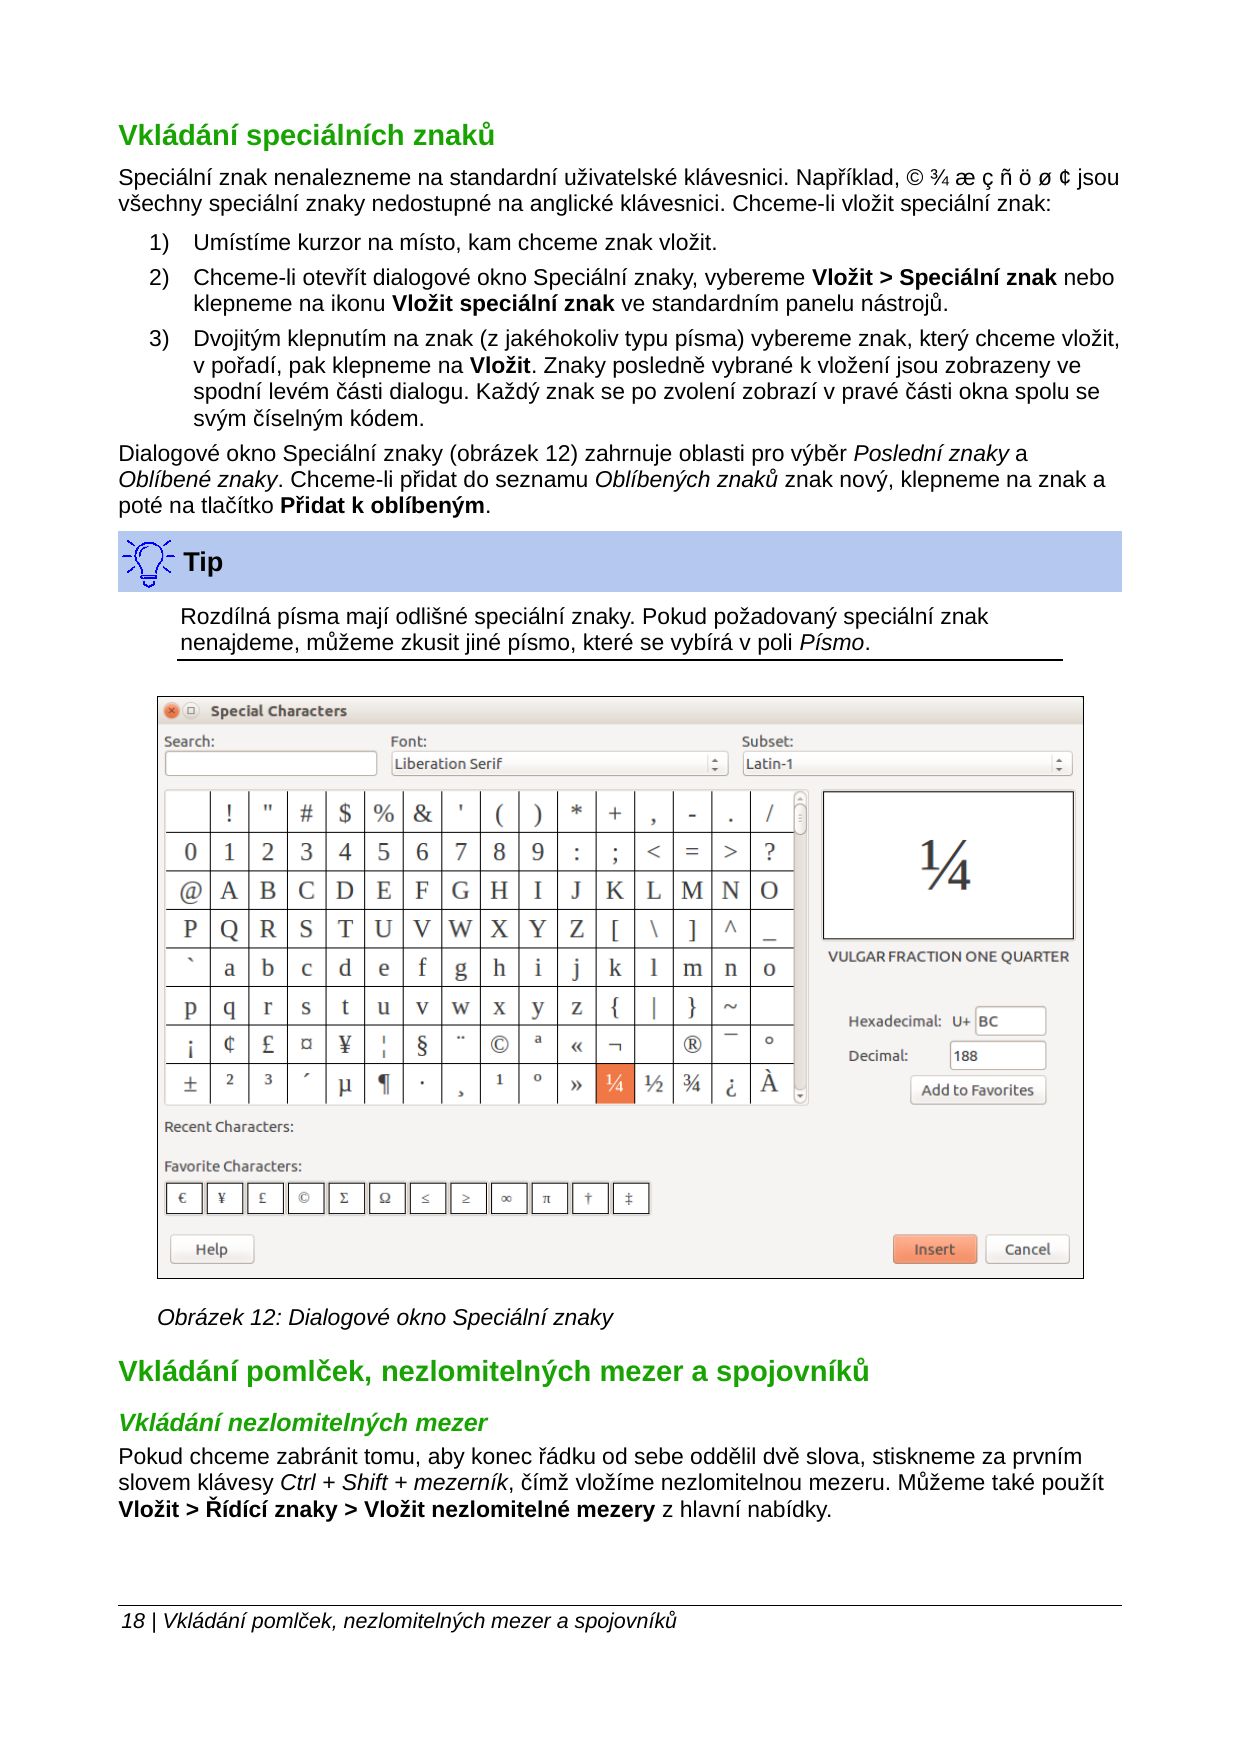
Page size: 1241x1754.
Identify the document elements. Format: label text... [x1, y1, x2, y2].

subtitle Tip [118, 531, 1122, 592]
subtitle Vkládání pomlček, nezlomitelných mezer a spojovníků [118, 1354, 1122, 1388]
list Dvojitým klepnutím na znak (z jakéhokoliv typu písma) vybereme znak, který chceme vložit, v pořadí, pak klepneme na Vložit. Znaky posledně vybrané k vložení jsou zobrazeny ve spodní levém části dialogu. Každý znak se po zvolení zobrazí v pravé části okna spolu se svým číselným kódem. [169, 325, 1122, 431]
text Speciální znak nenalezneme na standardní uživatelské klávesnici. Například, © ¾ æ ç ñ ö ø ¢ jsou všechny speciální znaky nedostupné na anglické klávesnici. Chceme-li vložit speciální znak: [118, 163, 1122, 216]
picture [158, 697, 1083, 1278]
picture [119, 532, 179, 592]
text Pokud chceme zabránit tomu, aby konec řádku od sebe oddělil dvě slova, stiskneme za prvním slovem klávesy Ctrl + Shift + mezerník, čímž vložíme nezlomitelnou mezeru. Můžeme také použít Vložit > Řídící znaky > Vložit nezlomitelné mezery z hlavní nabídky. [118, 1443, 1122, 1522]
subtitle Vkládání speciálních znaků [118, 118, 1122, 152]
list Chceme-li otevřít dialogové okno Speciální znaky, vybereme Vložit > Speciální znak nebo klepneme na ikonu Vložit speciální znak ve standardním panelu nástrojů. [169, 264, 1122, 317]
text Dialogové okno Speciální znaky (obrázek 12) zahrnuje oblasti pro výběr Poslední znaky a Oblíbené znaky. Chceme-li přidat do seznamu Oblíbených znaků znak nový, klepneme na znak a poté na tlačítko Přidat k oblíbeným. [118, 440, 1122, 519]
text Rozdílná písma mají odlišné speciální znaky. Pokud požadovaný speciální znak nenajdeme, můžeme zkusit jiné písmo, které se vybírá v poli Písmo. [177, 600, 1063, 659]
text Obrázek 12: Dialogové okno Speciální znaky [157, 1279, 1083, 1331]
list Umístíme kurzor na místo, kam chceme znak vložit. [169, 229, 1122, 255]
subtitle Vkládání nezlomitelných mezer [118, 1408, 1122, 1437]
